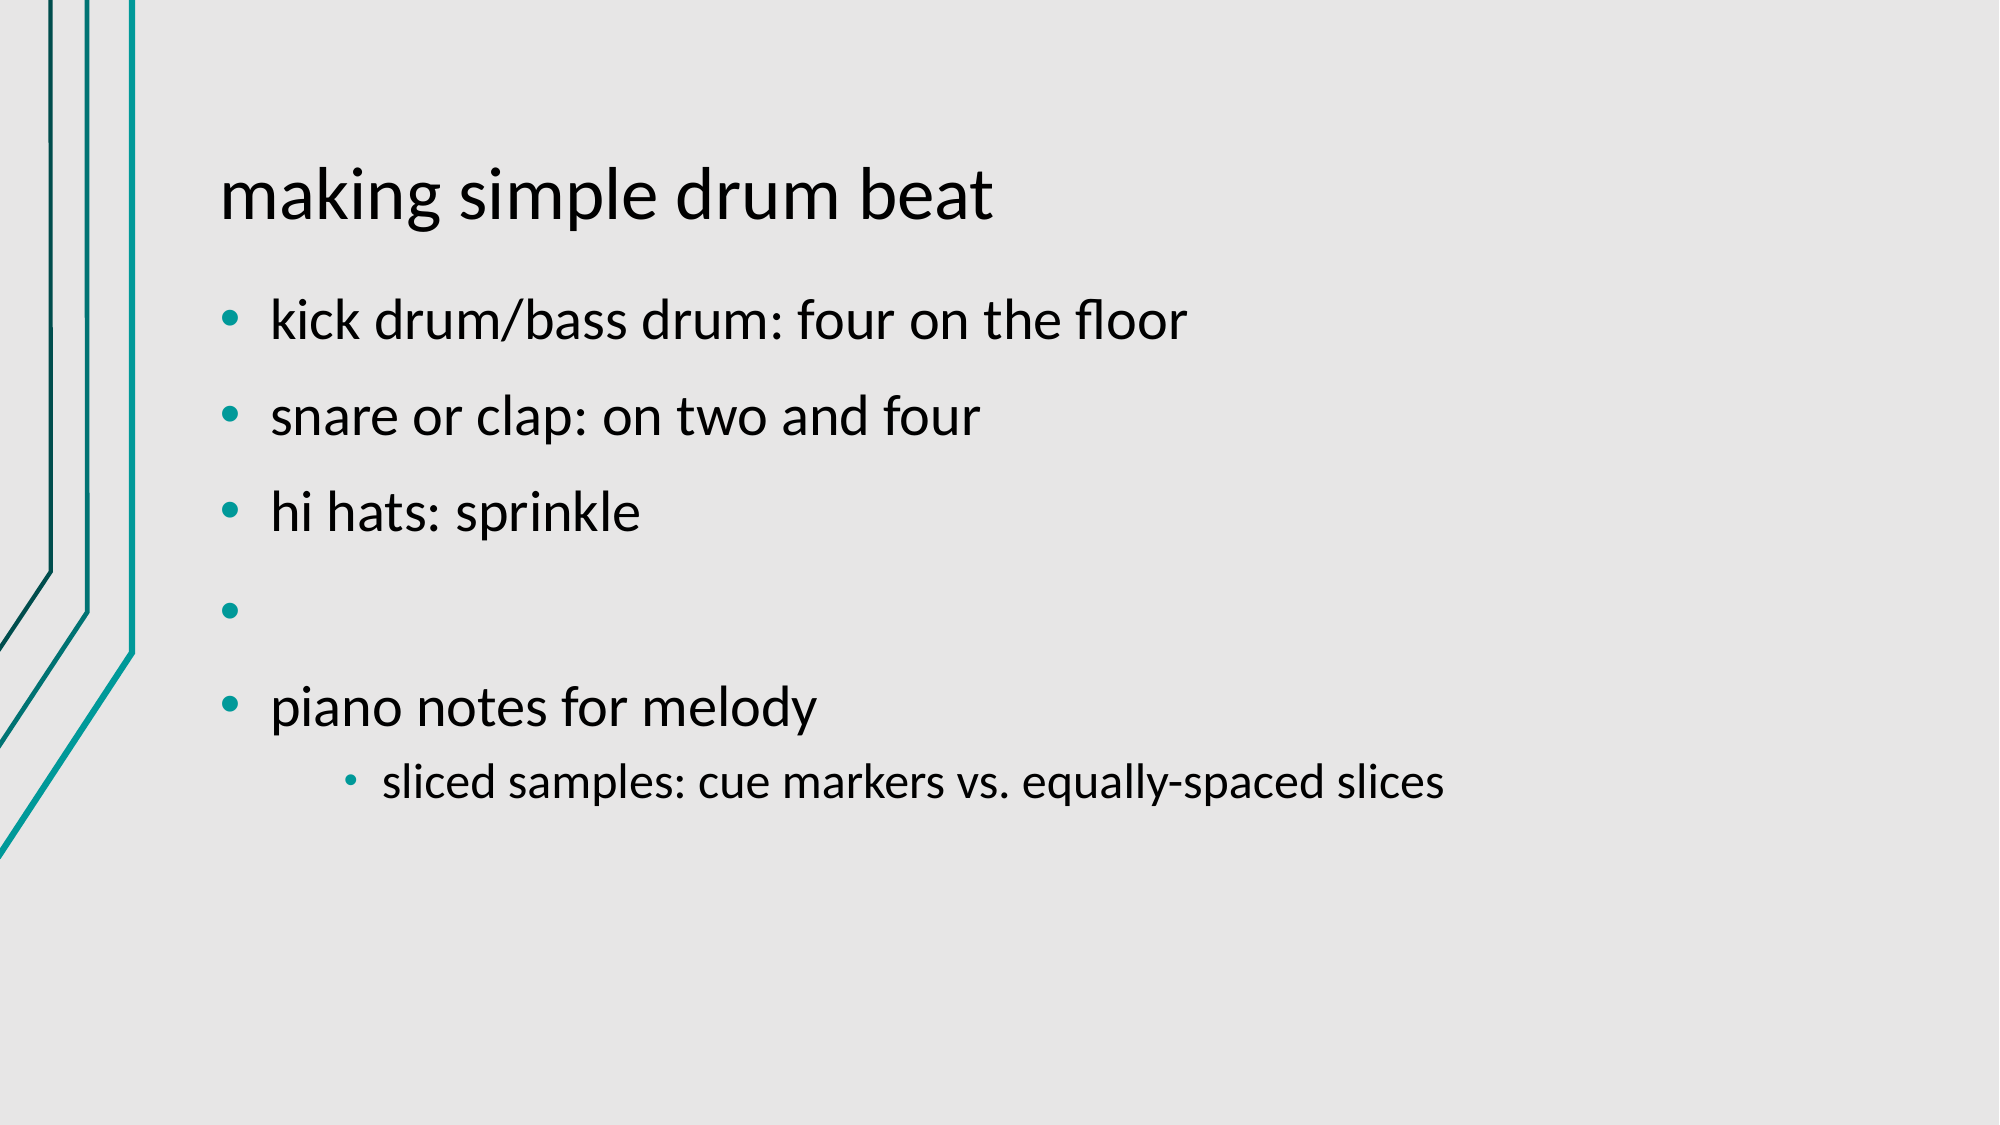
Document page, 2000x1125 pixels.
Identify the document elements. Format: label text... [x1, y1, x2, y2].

title making simple drum beat [199, 45, 1900, 246]
list kick drum/bass drum: four on the floor snare or clap: on two and four hi hats: sprinkle piano notes for melody sliced samples: cue markers vs. equally-spaced slices [199, 279, 1900, 1012]
